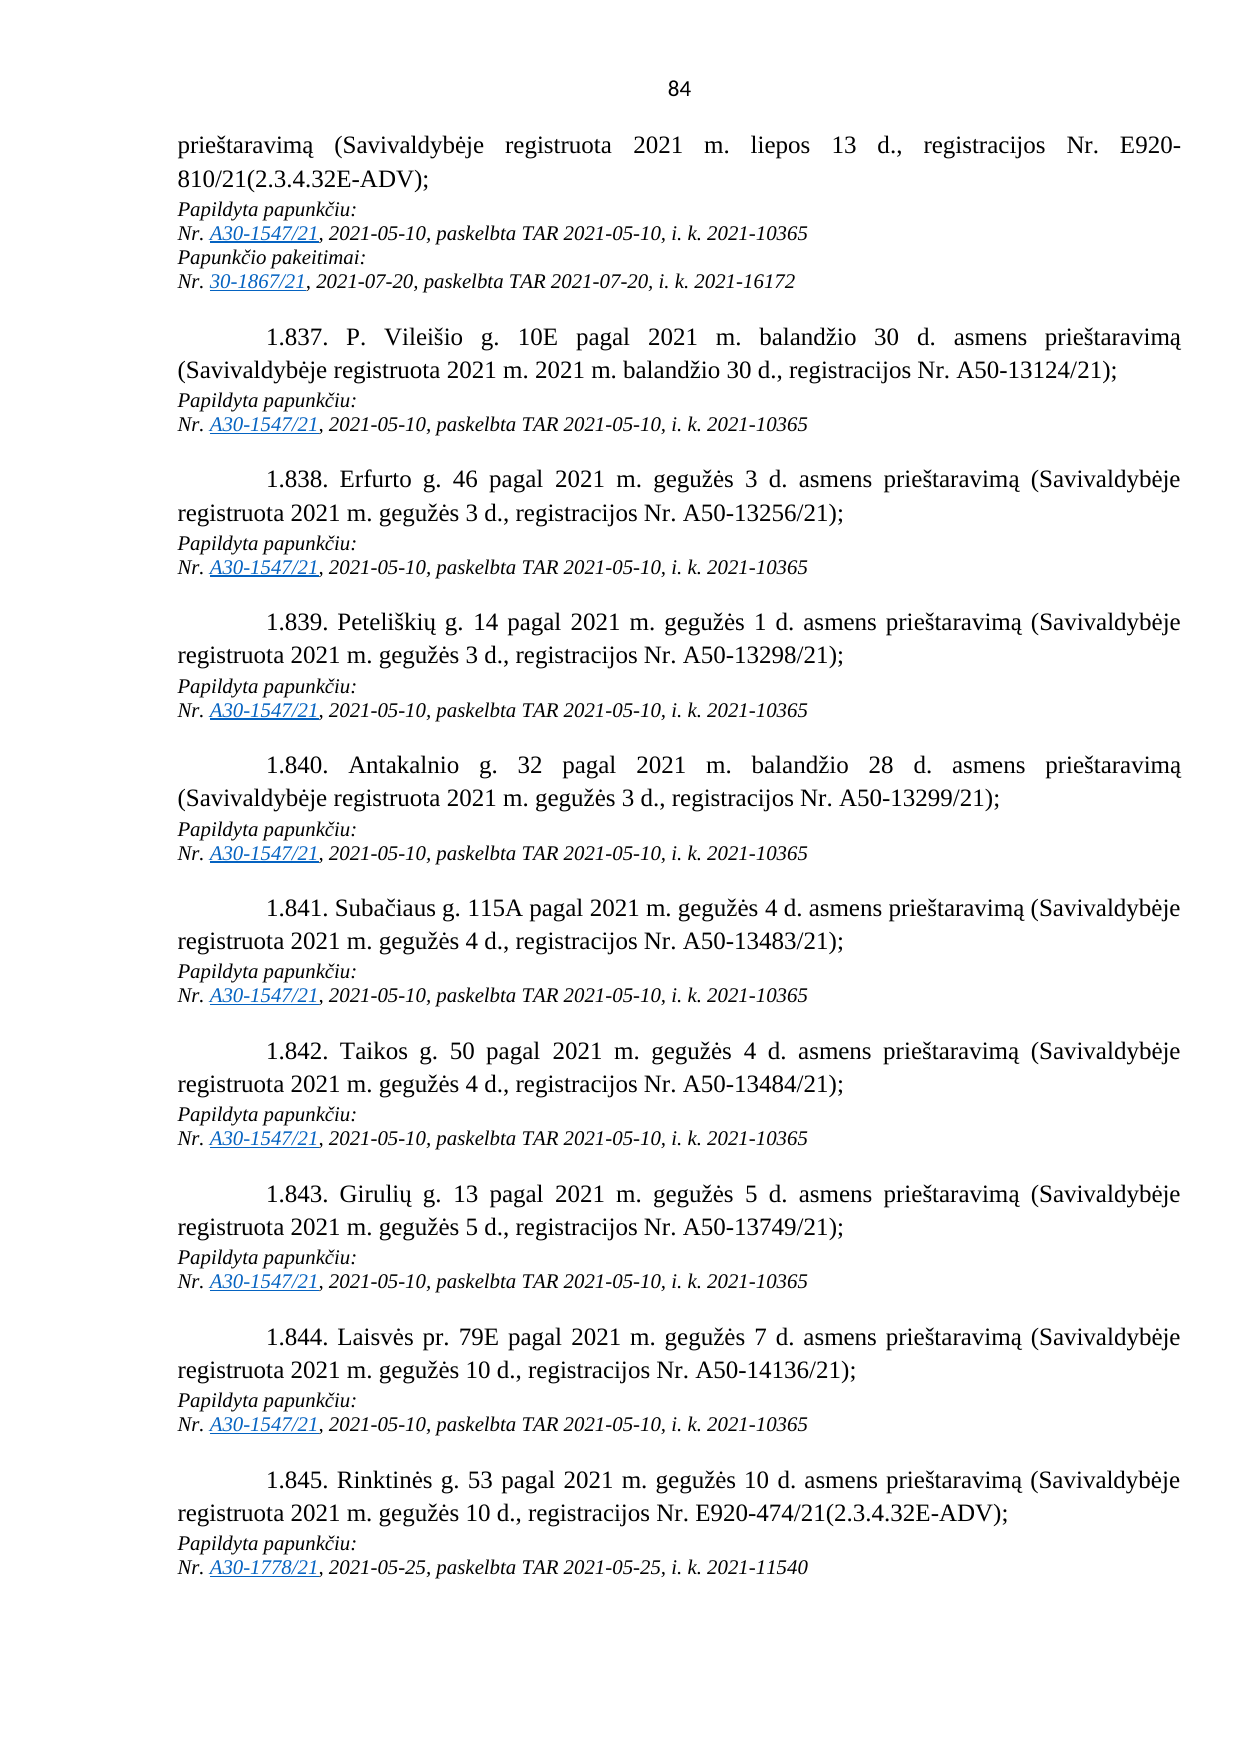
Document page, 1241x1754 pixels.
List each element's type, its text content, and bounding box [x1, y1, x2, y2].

text prieštaravimą (Savivaldybėje registruota 2021 m. liepos 13 d., registracijos Nr. E920-810/21(2.3.4.32E-ADV); [177, 131, 1181, 192]
text Nr. A30-1547/21, 2021-05-10, paskelbta TAR 2021-05-10, i. k. 2021-10365 [177, 983, 1181, 1007]
text 1.845. Rinktinės g. 53 pagal 2021 m. gegužės 10 d. asmens prieštaravimą (Savivaldybėje registruota 2021 m. gegužės 10 d., registracijos Nr. E920-474/21(2.3.4.32E-ADV); [177, 1465, 1181, 1527]
text 1.842. Taikos g. 50 pagal 2021 m. gegužės 4 d. asmens prieštaravimą (Savivaldybėje registruota 2021 m. gegužės 4 d., registracijos Nr. A50-13484/21); [177, 1036, 1181, 1098]
text 1.840. Antakalnio g. 32 pagal 2021 m. balandžio 28 d. asmens prieštaravimą (Savivaldybėje registruota 2021 m. gegužės 3 d., registracijos Nr. A50-13299/21); [177, 750, 1181, 812]
text 1.838. Erfurto g. 46 pagal 2021 m. gegužės 3 d. asmens prieštaravimą (Savivaldybėje registruota 2021 m. gegužės 3 d., registracijos Nr. A50-13256/21); [177, 464, 1181, 526]
text Nr. 30-1867/21, 2021-07-20, paskelbta TAR 2021-07-20, i. k. 2021-16172 [177, 269, 1181, 293]
text Papildyta papunkčiu: [177, 816, 1181, 841]
text Nr. A30-1547/21, 2021-05-10, paskelbta TAR 2021-05-10, i. k. 2021-10365 [177, 841, 1181, 864]
text 1.841. Subačiaus g. 115A pagal 2021 m. gegužės 4 d. asmens prieštaravimą (Savivaldybėje registruota 2021 m. gegužės 4 d., registracijos Nr. A50-13483/21); [177, 893, 1181, 955]
text Nr. A30-1547/21, 2021-05-10, paskelbta TAR 2021-05-10, i. k. 2021-10365 [177, 555, 1181, 579]
text Nr. A30-1547/21, 2021-05-10, paskelbta TAR 2021-05-10, i. k. 2021-10365 [177, 1269, 1181, 1293]
text Papildyta papunkčiu: [177, 673, 1181, 698]
text Papunkčio pakeitimai: [177, 245, 1181, 269]
text Papildyta papunkčiu: [177, 1388, 1181, 1412]
text Nr. A30-1547/21, 2021-05-10, paskelbta TAR 2021-05-10, i. k. 2021-10365 [177, 698, 1181, 722]
text Papildyta papunkčiu: [177, 1245, 1181, 1269]
text Papildyta papunkčiu: [177, 1102, 1181, 1126]
text 1.843. Girulių g. 13 pagal 2021 m. gegužės 5 d. asmens prieštaravimą (Savivaldybėje registruota 2021 m. gegužės 5 d., registracijos Nr. A50-13749/21); [177, 1179, 1181, 1241]
text Nr. A30-1547/21, 2021-05-10, paskelbta TAR 2021-05-10, i. k. 2021-10365 [177, 1126, 1181, 1150]
text Nr. A30-1547/21, 2021-05-10, paskelbta TAR 2021-05-10, i. k. 2021-10365 [177, 412, 1181, 436]
text 1.839. Peteliškių g. 14 pagal 2021 m. gegužės 1 d. asmens prieštaravimą (Savivaldybėje registruota 2021 m. gegužės 3 d., registracijos Nr. A50-13298/21); [177, 607, 1181, 669]
text Nr. A30-1547/21, 2021-05-10, paskelbta TAR 2021-05-10, i. k. 2021-10365 [177, 1412, 1181, 1436]
text Papildyta papunkčiu: [177, 388, 1181, 412]
text Papildyta papunkčiu: [177, 1531, 1181, 1555]
text Nr. A30-1778/21, 2021-05-25, paskelbta TAR 2021-05-25, i. k. 2021-11540 [177, 1555, 1181, 1579]
text Papildyta papunkčiu: [177, 959, 1181, 983]
text Papildyta papunkčiu: [177, 531, 1181, 555]
text 1.844. Laisvės pr. 79E pagal 2021 m. gegužės 7 d. asmens prieštaravimą (Savivaldybėje registruota 2021 m. gegužės 10 d., registracijos Nr. A50-14136/21); [177, 1322, 1181, 1384]
text Papildyta papunkčiu: [177, 197, 1181, 221]
text 1.837. P. Vileišio g. 10E pagal 2021 m. balandžio 30 d. asmens prieštaravimą (Savivaldybėje registruota 2021 m. 2021 m. balandžio 30 d., registracijos Nr. A50-13124/21); [177, 322, 1181, 383]
text Nr. A30-1547/21, 2021-05-10, paskelbta TAR 2021-05-10, i. k. 2021-10365 [177, 221, 1181, 245]
